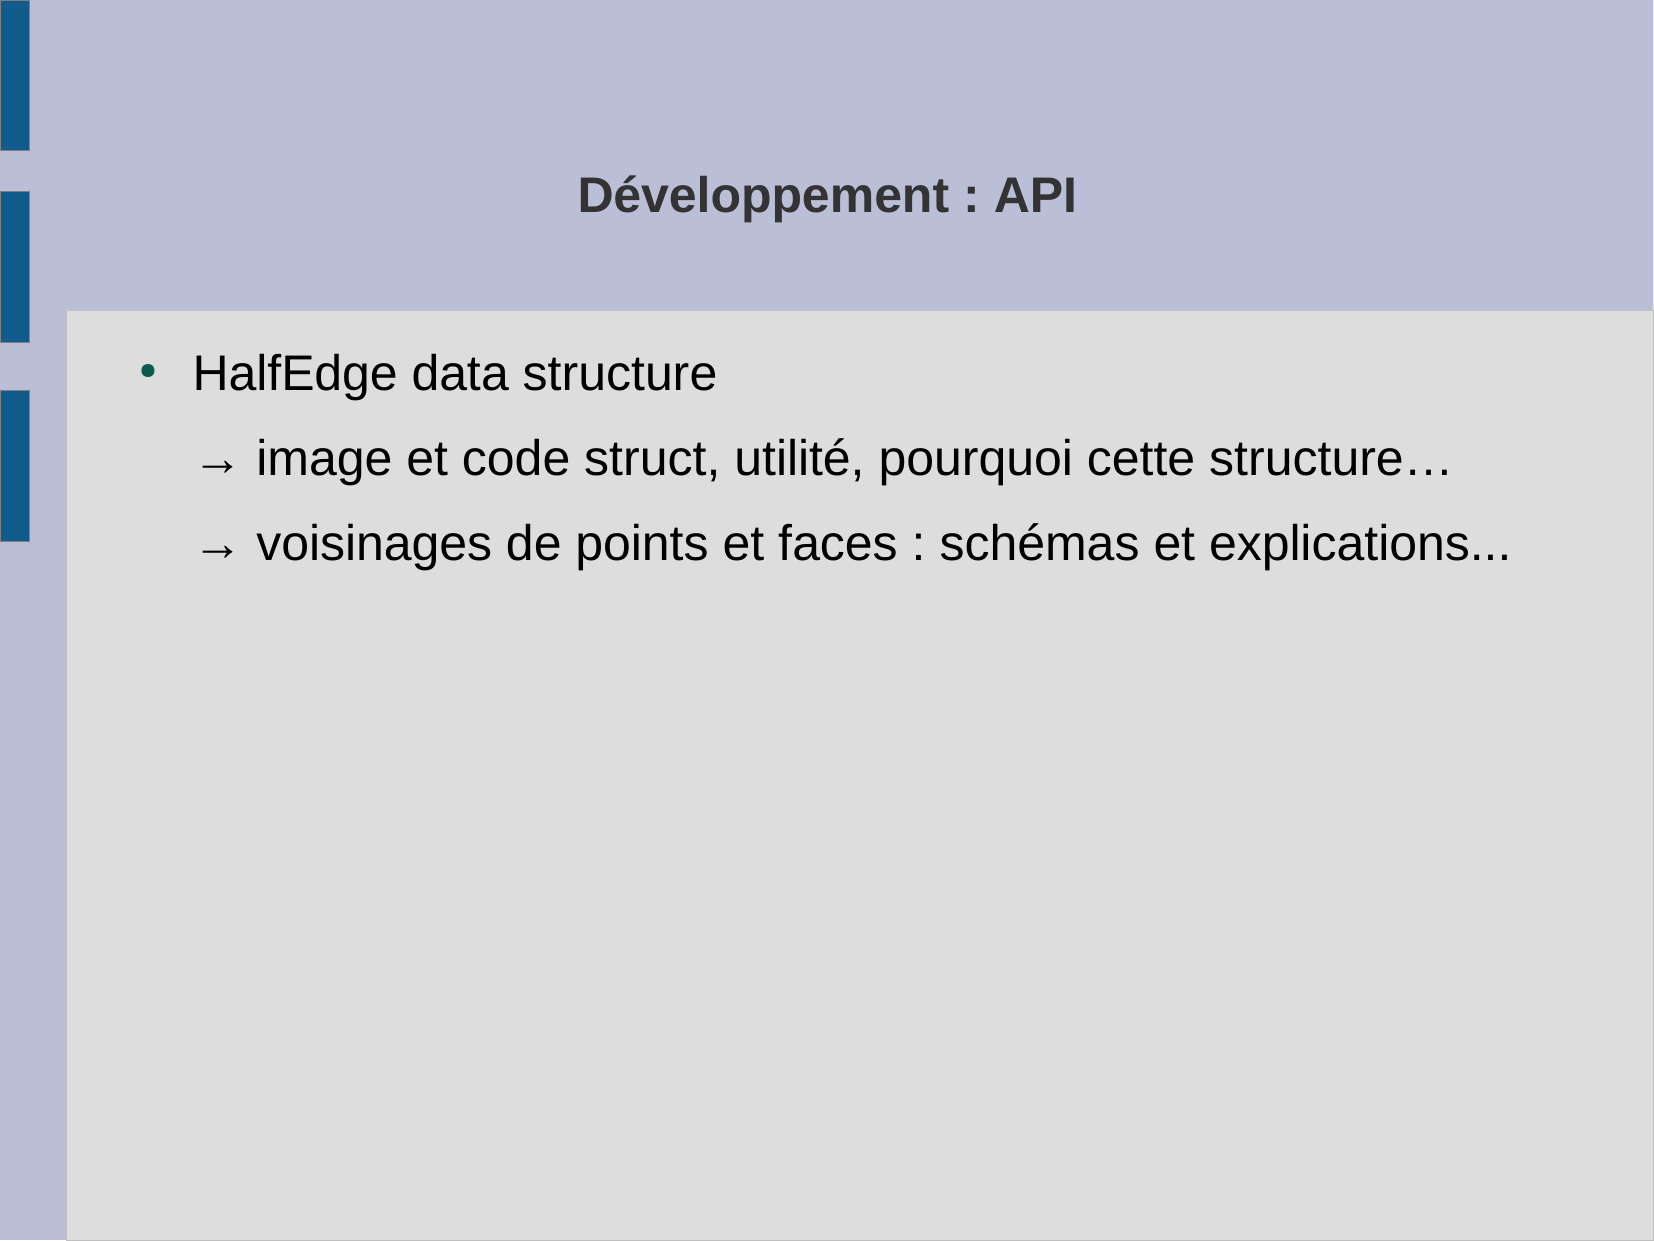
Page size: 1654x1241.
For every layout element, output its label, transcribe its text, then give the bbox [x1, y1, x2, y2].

title Développement : API [121, 91, 1534, 299]
list HalfEdge data structure → image et code struct, utilité, pourquoi cette structure… → voisinages de points et faces : schémas et explications... [121, 344, 1534, 1065]
